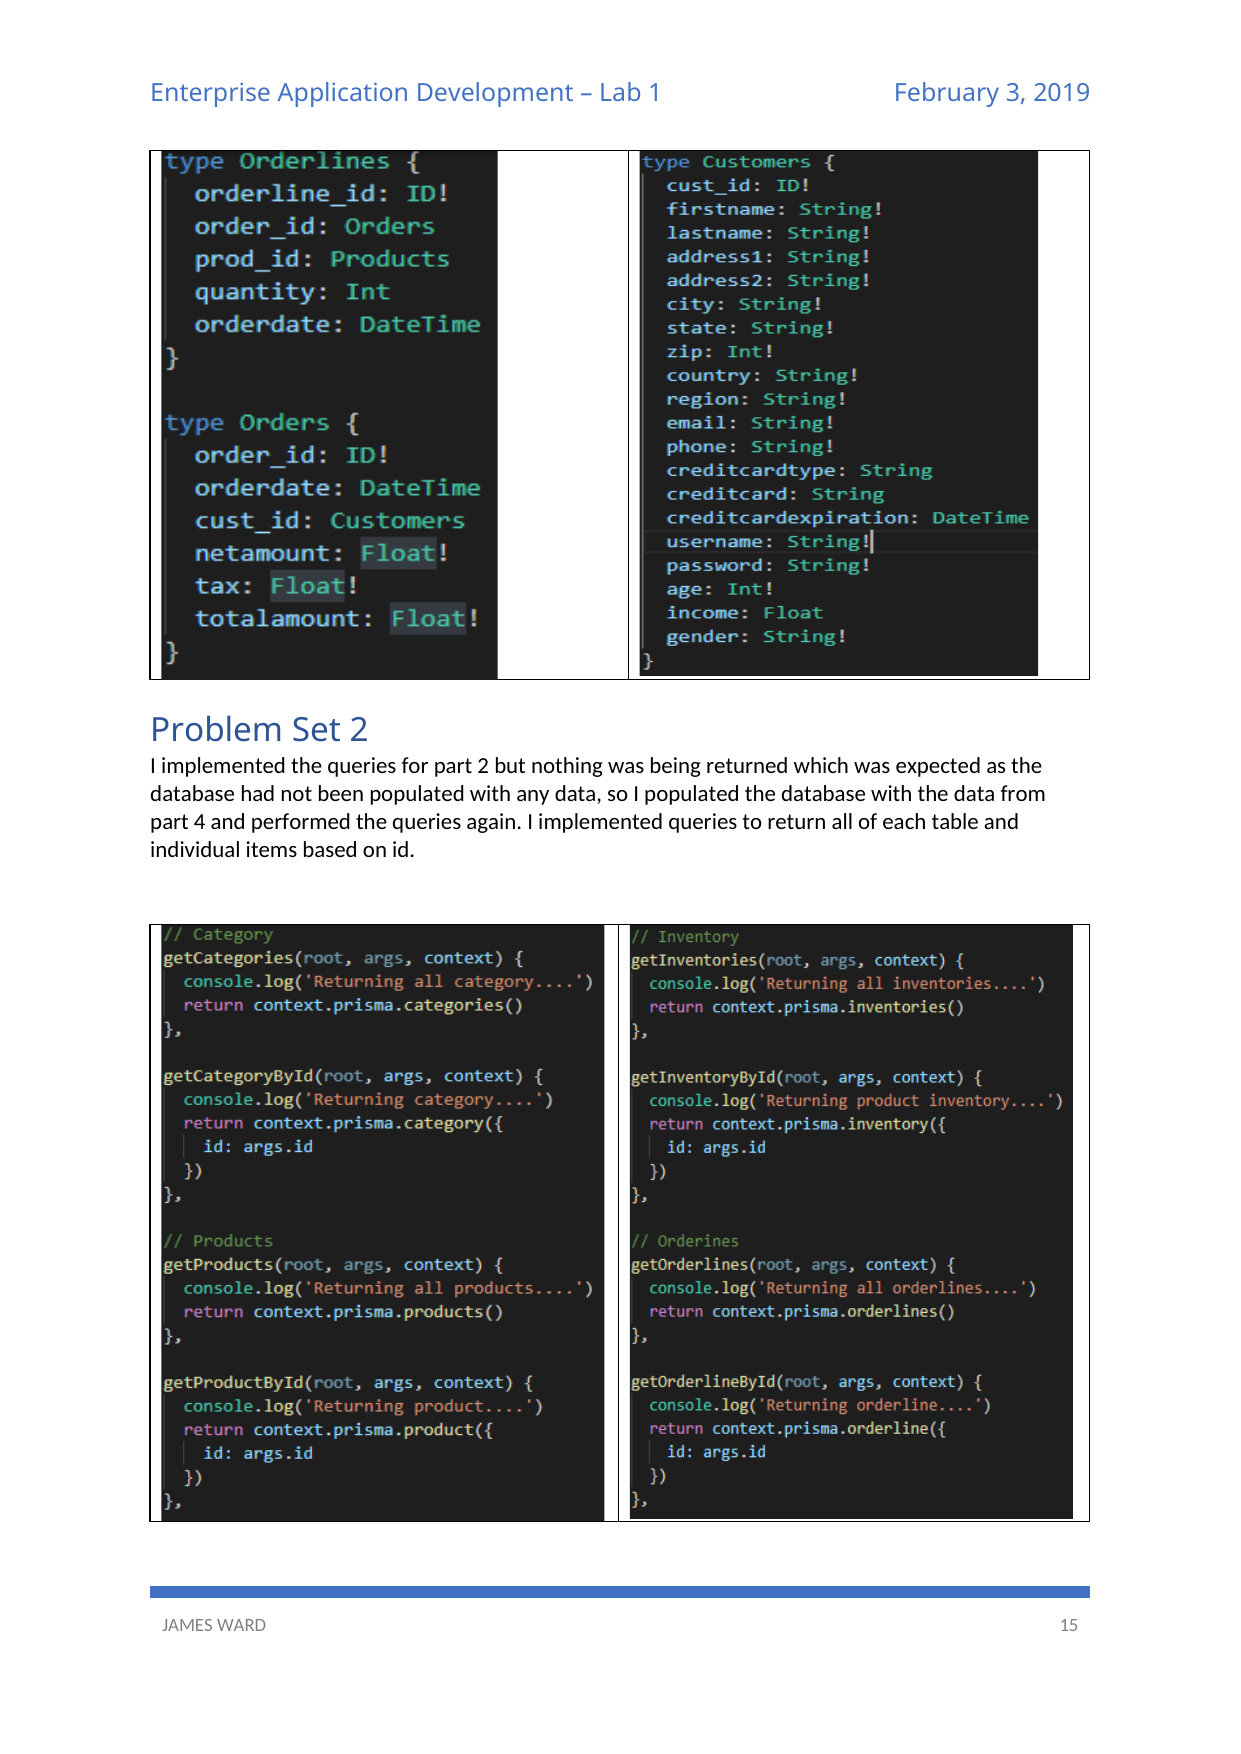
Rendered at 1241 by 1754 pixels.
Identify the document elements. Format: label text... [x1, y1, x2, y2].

table_header [605, 925, 618, 1521]
table_cell [629, 151, 1089, 679]
table_cell [151, 151, 161, 679]
table_cell [498, 151, 628, 679]
table_header [619, 925, 1089, 1521]
subtitle Problem Set 2 [150, 705, 1090, 751]
text I implemented the queries for part 2 but nothing was being returned which was expected as the database had not been populated with any data, so I populated the database with the data from part 4 and performed the queries again. I implemented queries to return all of each table and individual items based on id. [150, 751, 1090, 863]
table_header [151, 925, 161, 1521]
